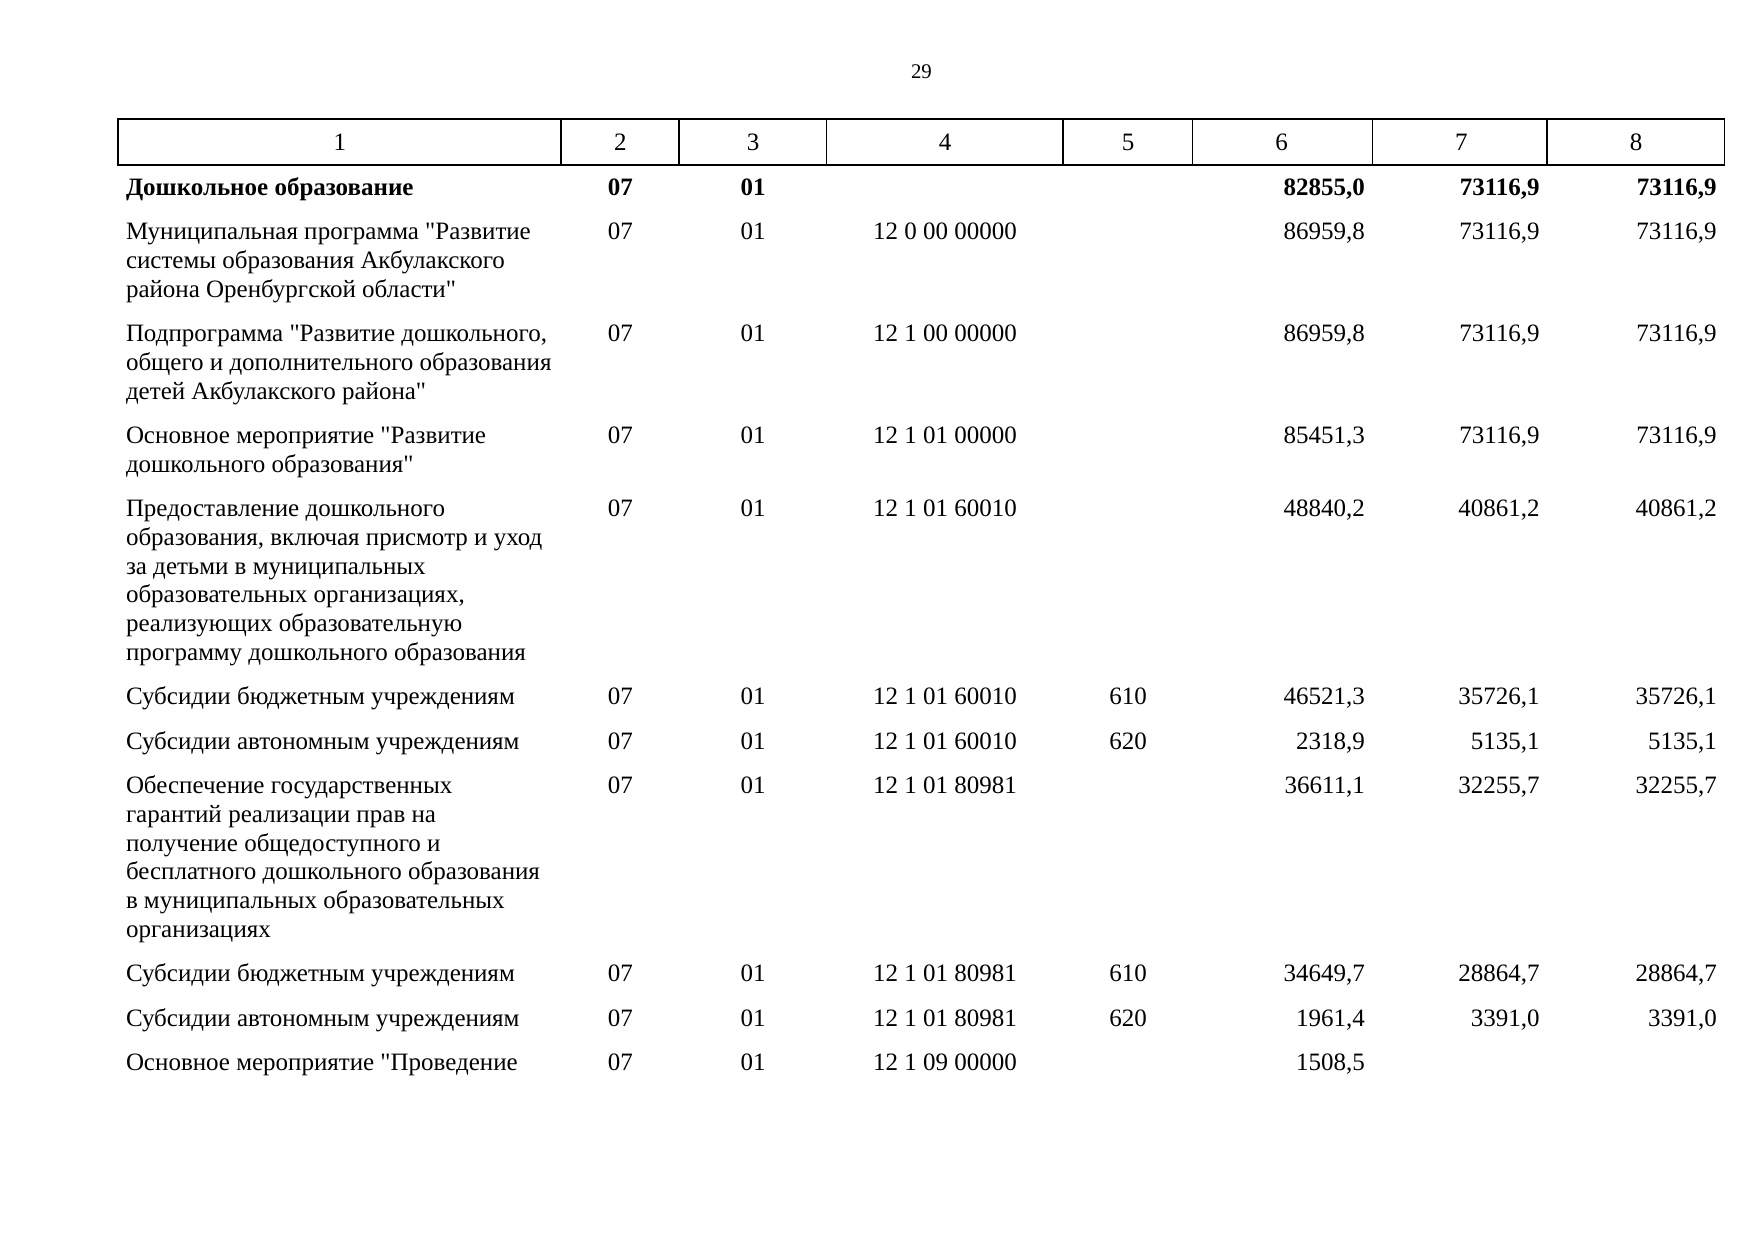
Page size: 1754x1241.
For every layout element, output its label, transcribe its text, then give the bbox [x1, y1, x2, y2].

table_header 8 [1555, 128, 1716, 156]
table_cell 34649,7 [1193, 950, 1372, 995]
table_cell 28864,7 [1547, 950, 1724, 995]
table_cell 07 [561, 718, 679, 762]
table_cell [827, 166, 1063, 208]
table_header 3 [687, 128, 819, 156]
table_header [1548, 120, 1724, 164]
table_cell [1063, 762, 1193, 950]
table_cell [1063, 485, 1193, 673]
table_cell Обеспечение государственных гарантий реализации прав на получение общедоступного и бесплатного дошкольного образования в муниципальных образовательных организациях [118, 762, 561, 950]
table_cell 12 1 01 80981 [827, 950, 1063, 995]
table_cell 40861,2 [1547, 485, 1724, 673]
table_header [562, 120, 678, 164]
table_cell 73116,9 [1547, 310, 1724, 412]
table_header [1373, 120, 1546, 164]
table_cell [1063, 412, 1193, 485]
table_header 5 [1071, 128, 1185, 156]
table_cell 07 [561, 166, 679, 208]
table_cell 01 [679, 412, 827, 485]
table_cell 07 [561, 209, 679, 310]
table_cell 48840,2 [1193, 485, 1372, 673]
table_cell 07 [561, 485, 679, 673]
table_cell 3391,0 [1547, 995, 1724, 1039]
table_cell 85451,3 [1193, 412, 1372, 485]
table_cell 07 [561, 674, 679, 718]
table_header 6 [1201, 128, 1362, 156]
table_cell 12 1 09 00000 [827, 1039, 1063, 1083]
table_cell 73116,9 [1547, 412, 1724, 485]
table_cell 12 1 01 60010 [827, 485, 1063, 673]
table_cell [1063, 209, 1193, 310]
table_cell 86959,8 [1193, 310, 1372, 412]
table_cell 01 [679, 1039, 827, 1083]
table_cell 610 [1063, 674, 1193, 718]
table_cell Субсидии бюджетным учреждениям [118, 674, 561, 718]
table_cell 01 [679, 718, 827, 762]
table_cell 01 [679, 310, 827, 412]
table_cell 12 1 01 00000 [827, 412, 1063, 485]
table_cell 5135,1 [1372, 718, 1547, 762]
table_cell [1547, 1039, 1724, 1083]
table_cell 73116,9 [1547, 209, 1724, 310]
table_cell [1063, 1039, 1193, 1083]
table_cell 73116,9 [1372, 166, 1547, 208]
table_header 2 [569, 128, 671, 156]
table_cell [1063, 166, 1193, 208]
table_cell 73116,9 [1372, 209, 1547, 310]
table_cell 07 [561, 1039, 679, 1083]
table_header [827, 120, 1062, 164]
table_cell 12 1 01 60010 [827, 718, 1063, 762]
table_cell 32255,7 [1372, 762, 1547, 950]
table_cell 620 [1063, 718, 1193, 762]
table_cell 01 [679, 995, 827, 1039]
table_cell 01 [679, 674, 827, 718]
table_cell 3391,0 [1372, 995, 1547, 1039]
table_cell Субсидии бюджетным учреждениям [118, 950, 561, 995]
table_cell 01 [679, 209, 827, 310]
table_cell 610 [1063, 950, 1193, 995]
table_cell 07 [561, 310, 679, 412]
table_cell 1961,4 [1193, 995, 1372, 1039]
table_cell 28864,7 [1372, 950, 1547, 995]
table_cell 12 1 00 00000 [827, 310, 1063, 412]
table_cell 35726,1 [1372, 674, 1547, 718]
table_header 7 [1380, 128, 1542, 156]
table_header 1 [126, 128, 553, 156]
table_cell 82855,0 [1193, 166, 1372, 208]
table_header [680, 120, 826, 164]
table_cell 620 [1063, 995, 1193, 1039]
table_cell 01 [679, 166, 827, 208]
table_cell 36611,1 [1193, 762, 1372, 950]
table_cell 40861,2 [1372, 485, 1547, 673]
table_header [1193, 120, 1372, 164]
table_cell [1372, 1039, 1547, 1083]
table_header [1064, 120, 1192, 164]
table_cell 01 [679, 485, 827, 673]
table_cell 07 [561, 762, 679, 950]
table_cell 01 [679, 762, 827, 950]
table_header 4 [835, 128, 1055, 156]
table_cell Основное мероприятие "Развитие дошкольного образования" [118, 412, 561, 485]
table_cell 1508,5 [1193, 1039, 1372, 1083]
table_cell 46521,3 [1193, 674, 1372, 718]
table_cell 73116,9 [1372, 310, 1547, 412]
table_cell 35726,1 [1547, 674, 1724, 718]
table_cell Основное мероприятие "Проведение [118, 1039, 561, 1083]
table_cell Муниципальная программа "Развитие системы образования Акбулакского района Оренбургской области" [118, 209, 561, 310]
table_cell 12 1 01 60010 [827, 674, 1063, 718]
table_cell Субсидии автономным учреждениям [118, 718, 561, 762]
table_cell 12 1 01 80981 [827, 995, 1063, 1039]
table_cell 2318,9 [1193, 718, 1372, 762]
table_cell 07 [561, 995, 679, 1039]
table_cell 73116,9 [1372, 412, 1547, 485]
table_cell 01 [679, 950, 827, 995]
table_cell Предоставление дошкольного образования, включая присмотр и уход за детьми в муниципальных образовательных организациях, реализующих образовательную программу дошкольного образования [118, 485, 561, 673]
table_cell 32255,7 [1547, 762, 1724, 950]
table_cell Подпрограмма "Развитие дошкольного, общего и дополнительного образования детей Акбулакского района" [118, 310, 561, 412]
table_cell 73116,9 [1547, 166, 1724, 208]
table_cell 5135,1 [1547, 718, 1724, 762]
table_cell 86959,8 [1193, 209, 1372, 310]
table_cell Дошкольное образование [118, 166, 561, 208]
table_cell [1063, 310, 1193, 412]
table_header [119, 120, 560, 164]
table_cell 07 [561, 412, 679, 485]
table_cell 12 0 00 00000 [827, 209, 1063, 310]
table_cell 12 1 01 80981 [827, 762, 1063, 950]
table_cell Субсидии автономным учреждениям [118, 995, 561, 1039]
table_cell 07 [561, 950, 679, 995]
